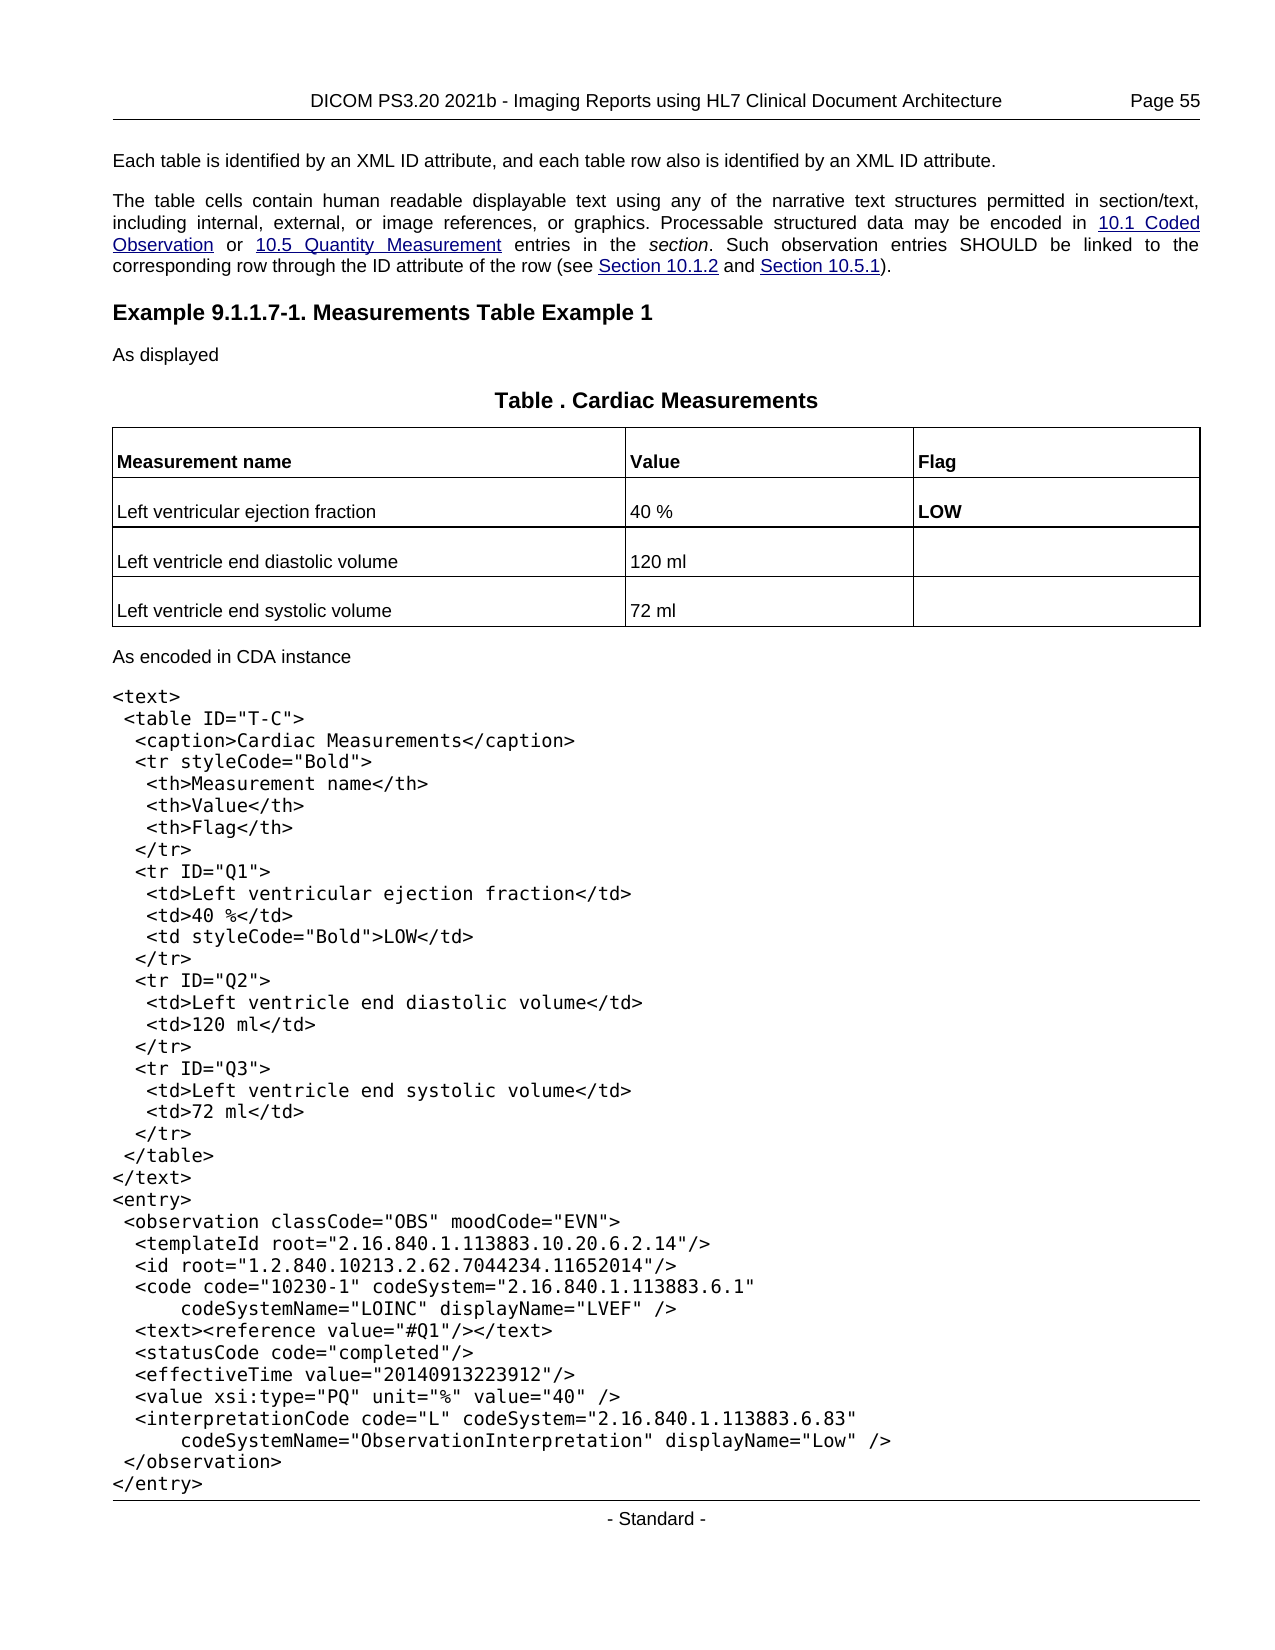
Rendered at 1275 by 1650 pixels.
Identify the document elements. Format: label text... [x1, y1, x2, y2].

text Each table is identified by an XML ID attribute, and each table row also is identified by an XML ID attribute. [112, 150, 1200, 172]
table_cell 40 % [626, 478, 913, 526]
table_cell Left ventricle end diastolic volume [113, 528, 625, 576]
table_cell 72 ml [626, 577, 913, 626]
table_cell Left ventricle end systolic volume [113, 577, 625, 626]
table_cell [914, 577, 1199, 626]
table_header Value [626, 428, 913, 477]
table_cell Left ventricular ejection fraction [113, 478, 625, 526]
text Table . Cardiac Measurements [112, 388, 1200, 413]
table_header Flag [914, 428, 1199, 477]
text The table cells contain human readable displayable text using any of the narrative text structures permitted in section/text, including internal, external, or image references, or graphics. Processable structured data may be encoded in 10.1 Coded Observation or 10.5 Quantity Measurement entries in the section. Such observation entries SHOULD be linked to the corresponding row through the ID attribute of the row (see Section 10.1.2 and Section 10.5.1). [112, 190, 1200, 277]
text <text> <table ID="T-C"> <caption>Cardiac Measurements</caption> <tr styleCode="Bold"> <th>Measurement name</th> <th>Value</th> <th>Flag</th> </tr> <tr ID="Q1"> <td>Left ventricular ejection fraction</td> <td>40 %</td> <td styleCode="Bold">LOW</td> </tr> <tr ID="Q2"> <td>Left ventricle end diastolic volume</td> <td>120 ml</td> </tr> <tr ID="Q3"> <td>Left ventricle end systolic volume</td> <td>72 ml</td> </tr> </table> </text> <entry> <observation classCode="OBS" moodCode="EVN"> <templateId root="2.16.840.1.113883.10.20.6.2.14"/> <id root="1.2.840.10213.2.62.7044234.11652014"/> <code code="10230-1" codeSystem="2.16.840.1.113883.6.1" codeSystemName="LOINC" displayName="LVEF" /> <text><reference value="#Q1"/></text> <statusCode code="completed"/> <effectiveTime value="20140913223912"/> <value xsi:type="PQ" unit="%" value="40" /> <interpretationCode code="L" codeSystem="2.16.840.1.113883.6.83" codeSystemName="ObservationInterpretation" displayName="Low" /> </observation> </entry> [112, 686, 1200, 1495]
table_cell [914, 528, 1199, 576]
table_cell 120 ml [626, 528, 913, 576]
table_header Measurement name [113, 428, 625, 477]
text As encoded in CDA instance [112, 646, 1200, 667]
text As displayed [112, 344, 1200, 365]
table_cell LOW [914, 478, 1199, 526]
text Example 9.1.1.7-1. Measurements Table Example 1 [112, 299, 1200, 325]
